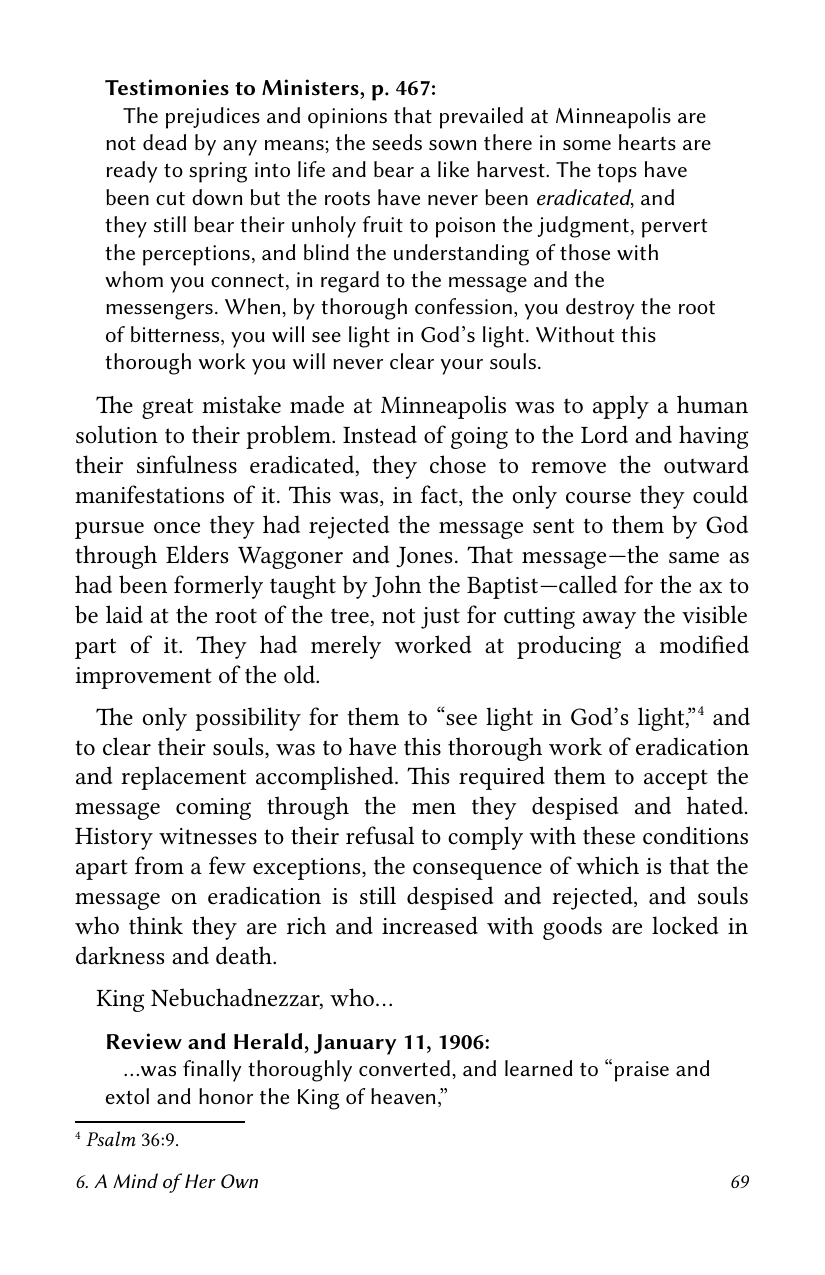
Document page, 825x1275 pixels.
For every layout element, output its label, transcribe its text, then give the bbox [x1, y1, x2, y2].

text ...was finally thoroughly converted, and learned to “praise and extol and honor the King of heaven,” [105, 1056, 720, 1110]
text Psalm 36:9. [75, 1128, 750, 1152]
text Testimonies to Ministers, p. 467: [105, 75, 750, 101]
text The great mistake made at Minneapolis was to apply a human solution to their problem. Instead of going to the Lord and having their sinfulness eradicated, they chose to remove the outward manifestations of it. This was, in fact, the only course they could pursue once they had rejected the message sent to them by God through Elders Waggoner and Jones. That message—the same as had been formerly taught by John the Baptist—called for the ax to be laid at the root of the tree, not just for cutting away the visible part of it. They had merely worked at producing a modified improvement of the old. [75, 392, 750, 689]
text King Nebuchadnezzar, who… [75, 984, 750, 1012]
text The prejudices and opinions that prevailed at Minneapolis are not dead by any means; the seeds sown there in some hearts are ready to spring into life and bear a like harvest. The tops have been cut down but the roots have never been eradicated, and they still bear their unholy fruit to poison the judgment, pervert the perceptions, and blind the understanding of those with whom you connect, in regard to the message and the messengers. When, by thorough confession, you destroy the root of bitterness, you will see light in God’s light. Without this thorough work you will never clear your souls. [105, 103, 720, 375]
text Review and Herald, January 11, 1906: [105, 1029, 750, 1055]
text The only possibility for them to “see light in God’s light,” and to clear their souls, was to have this thorough work of eradication and replacement accomplished. This required them to accept the message coming through the men they despised and hated. History witnesses to their refusal to comply with these conditions apart from a few exceptions, the consequence of which is that the message on eradication is still despised and rejected, and souls who think they are rich and increased with goods are locked in darkness and death. [75, 703, 750, 970]
